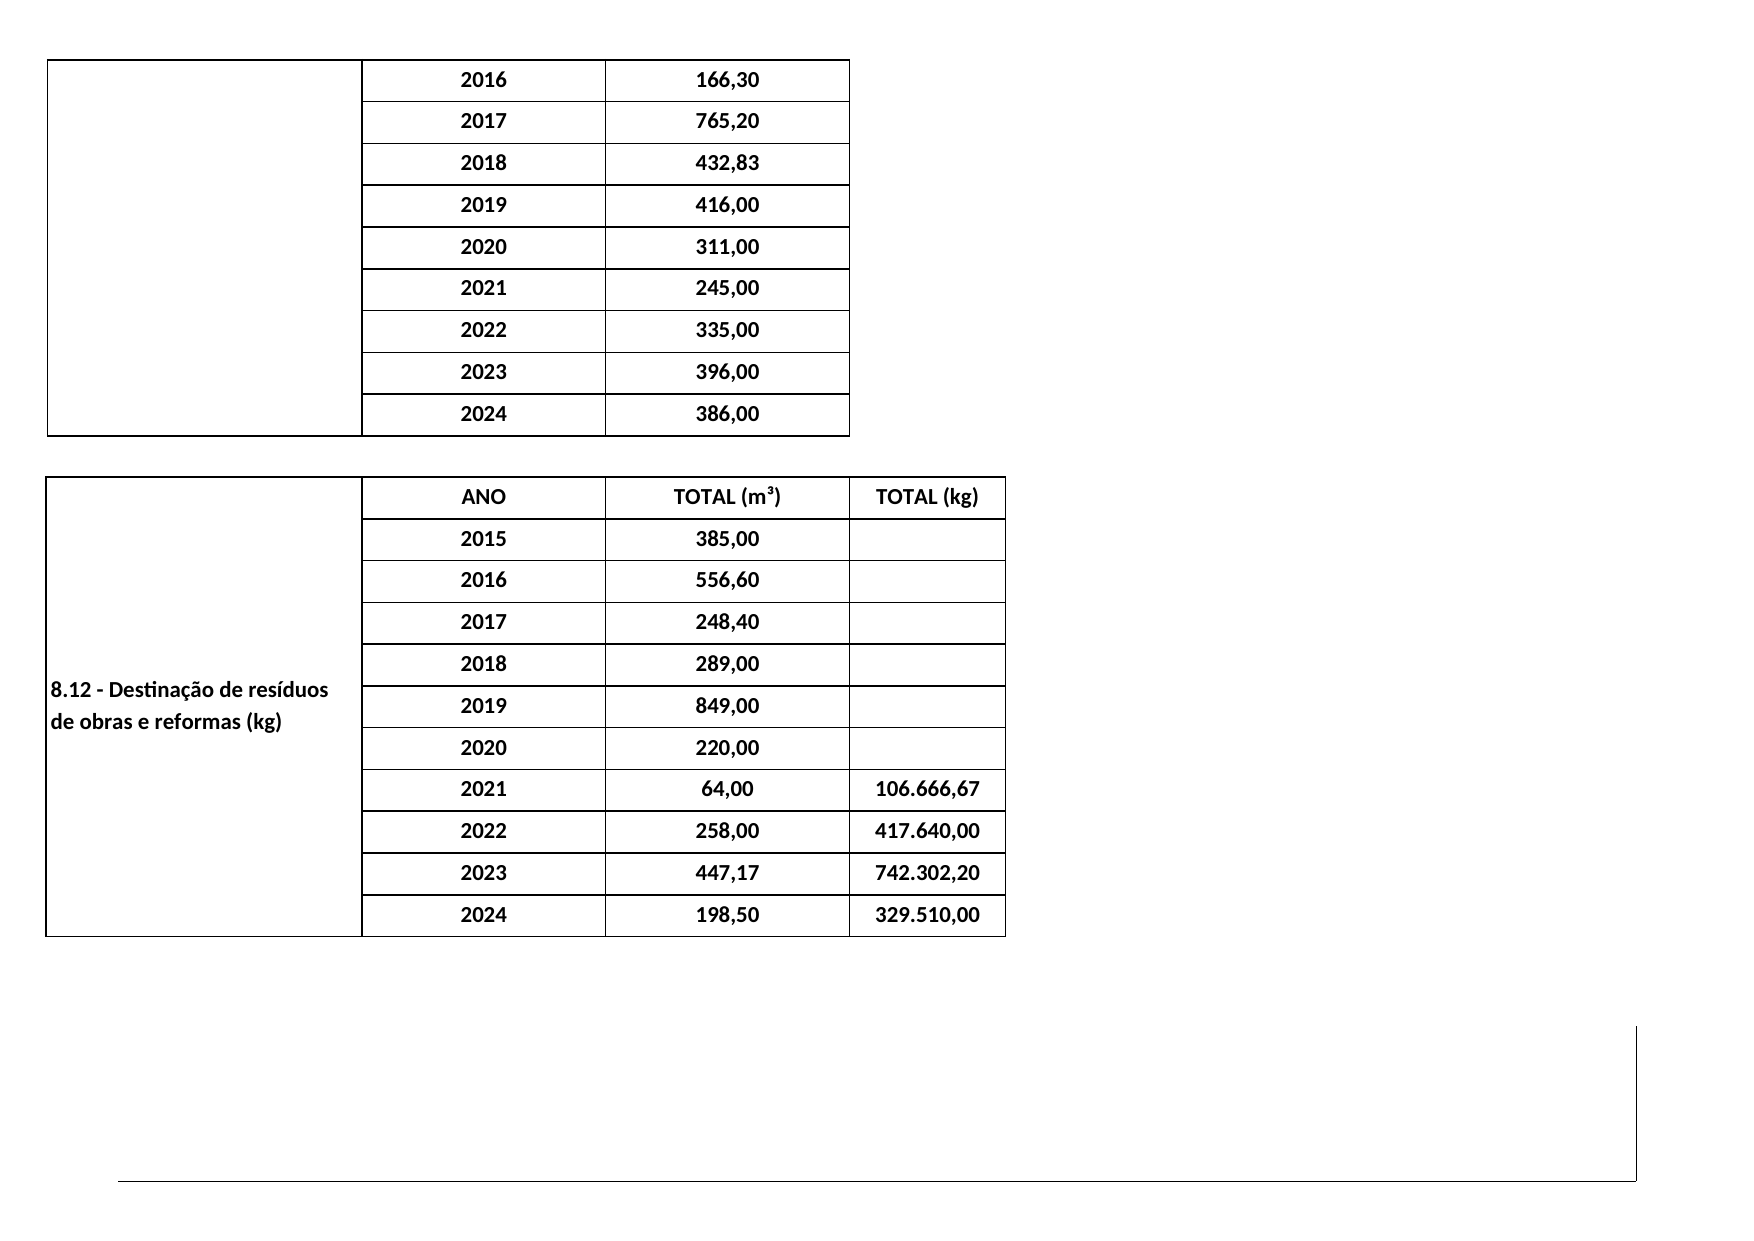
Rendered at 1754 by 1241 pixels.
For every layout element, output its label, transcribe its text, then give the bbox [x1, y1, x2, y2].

table_cell 2021 [363, 270, 605, 309]
table_cell 64,00 [606, 770, 849, 810]
table_cell 311,00 [606, 228, 849, 268]
table_cell 2023 [363, 854, 605, 894]
table_cell 198,50 [606, 896, 849, 936]
table_cell 396,00 [606, 353, 849, 393]
table_cell 2020 [363, 728, 605, 769]
table_cell 2020 [363, 228, 605, 268]
table_cell 245,00 [606, 270, 849, 309]
table_cell [850, 561, 1005, 602]
table_header TOTAL (m³) [606, 478, 849, 518]
table_cell 385,00 [606, 520, 849, 560]
table_cell [850, 728, 1005, 769]
table_cell 2016 [363, 61, 605, 101]
table_cell 2021 [363, 770, 605, 810]
table_cell 166,30 [606, 61, 849, 101]
table_cell 335,00 [606, 311, 849, 351]
table_cell [850, 520, 1005, 560]
table_cell 386,00 [606, 395, 849, 435]
table_cell [850, 687, 1005, 727]
table_cell 248,40 [606, 603, 849, 643]
table_cell 765,20 [606, 102, 849, 142]
table_cell 417.640,00 [850, 812, 1005, 852]
table_cell [850, 603, 1005, 643]
table_header TOTAL (kg) [850, 478, 1005, 518]
table_cell 2015 [363, 520, 605, 560]
table_cell 849,00 [606, 687, 849, 727]
table_cell 2023 [363, 353, 605, 393]
table_header [48, 61, 361, 435]
table_cell 416,00 [606, 186, 849, 226]
table_cell 220,00 [606, 728, 849, 769]
table_cell 556,60 [606, 561, 849, 602]
table_cell 2017 [363, 102, 605, 142]
table_cell 2022 [363, 812, 605, 852]
table_cell 2019 [363, 687, 605, 727]
table_cell 2024 [363, 395, 605, 435]
table_cell 289,00 [606, 645, 849, 685]
table_cell 742.302,20 [850, 854, 1005, 894]
table_cell 106.666,67 [850, 770, 1005, 810]
table_header 8.12 - Destinação de resíduos de obras e reformas (kg) [47, 478, 361, 936]
table_cell 2018 [363, 645, 605, 685]
table_cell 2019 [363, 186, 605, 226]
table_cell 329.510,00 [850, 896, 1005, 936]
table_cell 2016 [363, 561, 605, 602]
table_cell 432,83 [606, 144, 849, 184]
table_cell 2017 [363, 603, 605, 643]
table_header ANO [363, 478, 605, 518]
table_cell [850, 645, 1005, 685]
table_cell 2024 [363, 896, 605, 936]
table_cell 2022 [363, 311, 605, 351]
table_cell 447,17 [606, 854, 849, 894]
table_cell 2018 [363, 144, 605, 184]
table_cell 258,00 [606, 812, 849, 852]
